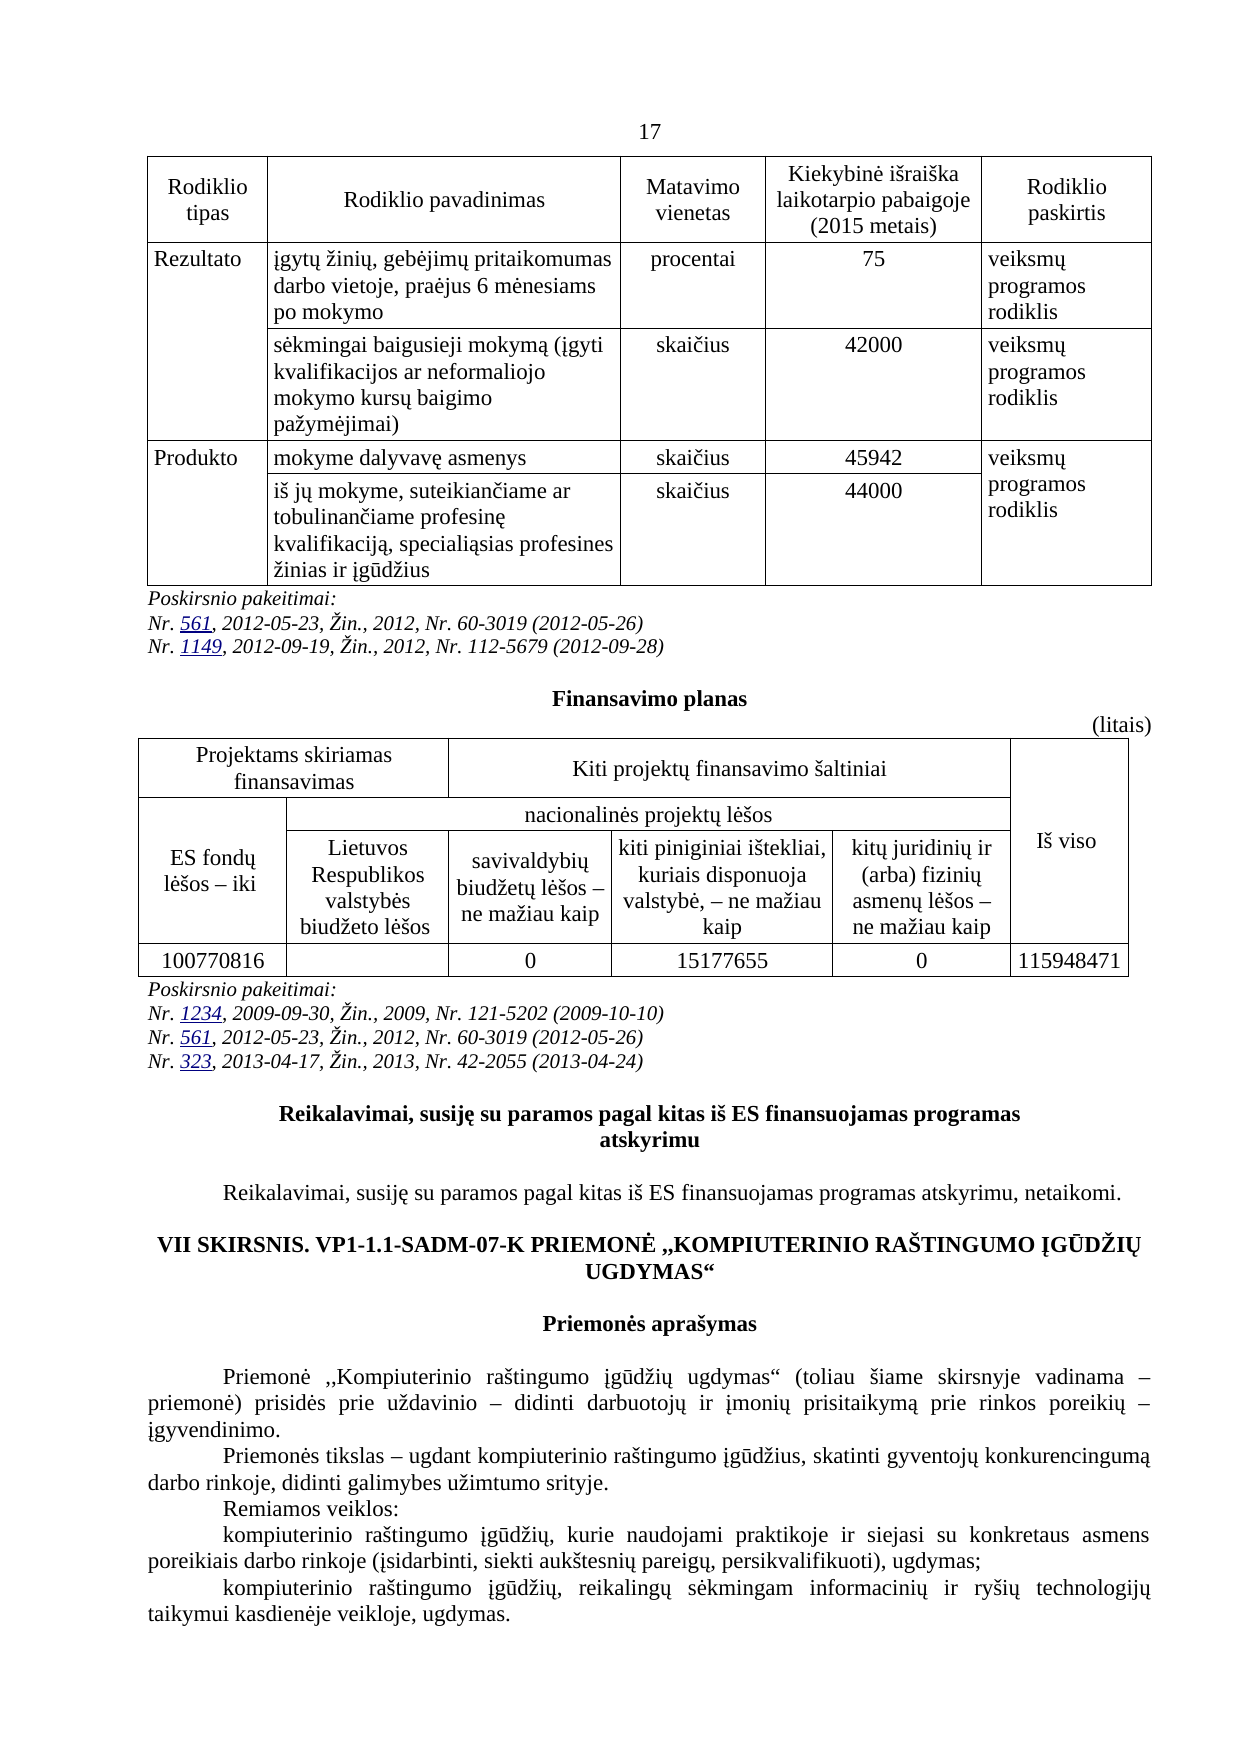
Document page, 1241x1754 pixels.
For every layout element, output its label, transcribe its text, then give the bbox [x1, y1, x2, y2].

table_header Matavimo vienetas [621, 157, 765, 242]
table_cell Rezultato [148, 243, 267, 440]
text kompiuterinio raštingumo įgūdžių, reikalingų sėkmingam informacinių ir ryšių technologijų taikymui kasdienėje veikloje, ugdymas. [148, 1574, 1152, 1627]
table_cell skaičius [621, 474, 765, 585]
table_header Rodiklio pavadinimas [268, 157, 620, 242]
table_cell 0 [833, 944, 1010, 976]
table_cell Produkto [148, 441, 267, 585]
table_cell sėkmingai baigusieji mokymą (įgyti kvalifikacijos ar neformaliojo mokymo kursų baigimo pažymėjimai) [268, 329, 620, 440]
table_cell veiksmų programos rodiklis [982, 329, 1151, 440]
text (litais) [148, 711, 1152, 738]
text Reikalavimai, susiję su paramos pagal kitas iš ES finansuojamas programas atskyrimu, netaikomi. [148, 1179, 1152, 1205]
table_cell 45942 [766, 441, 981, 473]
table_cell 75 [766, 243, 981, 327]
text Nr. 561, 2012-05-23, Žin., 2012, Nr. 60-3019 (2012-05-26) [148, 1025, 1152, 1049]
table_cell 115948471 [1011, 944, 1128, 976]
table_cell skaičius [621, 441, 765, 473]
table_cell kitų juridinių ir (arba) fizinių asmenų lėšos – ne mažiau kaip [833, 831, 1010, 943]
text Poskirsnio pakeitimai: [148, 586, 1152, 610]
table_header Rodiklio paskirtis [982, 157, 1151, 242]
table_cell 100770816 [139, 944, 286, 976]
text kompiuterinio raštingumo įgūdžių, kurie naudojami praktikoje ir siejasi su konkretaus asmens poreikiais darbo rinkoje (įsidarbinti, siekti aukštesnių pareigų, persikvalifikuoti), ugdymas; [148, 1521, 1152, 1574]
text Priemonės aprašymas [148, 1310, 1152, 1337]
table_cell nacionalinės projektų lėšos [287, 798, 1010, 830]
table_cell 44000 [766, 474, 981, 585]
table_cell procentai [621, 243, 765, 327]
table_header Iš viso [1011, 739, 1128, 943]
table_cell ES fondų lėšos – iki [139, 798, 286, 943]
table_header Kiti projektų finansavimo šaltiniai [449, 739, 1010, 797]
table_header Kiekybinė išraiška laikotarpio pabaigoje (2015 metais) [766, 157, 981, 242]
text Priemonė ,,Kompiuterinio raštingumo įgūdžių ugdymas“ (toliau šiame skirsnyje vadinama – priemonė) prisidės prie uždavinio – didinti darbuotojų ir įmonių prisitaikymą prie rinkos poreikių – įgyvendinimo. [148, 1363, 1152, 1442]
text Poskirsnio pakeitimai: [148, 977, 1152, 1001]
text Nr. 1149, 2012-09-19, Žin., 2012, Nr. 112-5679 (2012-09-28) [148, 634, 1152, 658]
text Finansavimo planas [148, 685, 1152, 711]
text Nr. 323, 2013-04-17, Žin., 2013, Nr. 42-2055 (2013-04-24) [148, 1049, 1152, 1073]
table_cell mokyme dalyvavę asmenys [268, 441, 620, 473]
table_cell Lietuvos Respublikos valstybės biudžeto lėšos [287, 831, 448, 943]
table_cell 15177655 [612, 944, 832, 976]
table_cell veiksmų programos rodiklis [982, 243, 1151, 327]
table_cell veiksmų programos rodiklis [982, 441, 1151, 585]
table_cell 0 [449, 944, 611, 976]
text Nr. 1234, 2009-09-30, Žin., 2009, Nr. 121-5202 (2009-10-10) [148, 1001, 1152, 1025]
table_cell iš jų mokyme, suteikiančiame ar tobulinančiame profesinę kvalifikaciją, specialiąsias profesines žinias ir įgūdžius [268, 474, 620, 585]
table_cell įgytų žinių, gebėjimų pritaikomumas darbo vietoje, praėjus 6 mėnesiams po mokymo [268, 243, 620, 327]
table_cell savivaldybių biudžetų lėšos – ne mažiau kaip [449, 831, 611, 943]
text Reikalavimai, susiję su paramos pagal kitas iš ES finansuojamas programas atskyrimu [148, 1099, 1152, 1152]
table_cell [287, 944, 448, 976]
table_cell 42000 [766, 329, 981, 440]
table_header Projektams skiriamas finansavimas [139, 739, 448, 797]
text Nr. 561, 2012-05-23, Žin., 2012, Nr. 60-3019 (2012-05-26) [148, 610, 1152, 634]
text Priemonės tikslas – ugdant kompiuterinio raštingumo įgūdžius, skatinti gyventojų konkurencingumą darbo rinkoje, didinti galimybes užimtumo srityje. [148, 1442, 1152, 1495]
table_cell skaičius [621, 329, 765, 440]
table_cell kiti piniginiai ištekliai, kuriais disponuoja valstybė, – ne mažiau kaip [612, 831, 832, 943]
table_header Rodiklio tipas [148, 157, 267, 242]
text Remiamos veiklos: [148, 1495, 1152, 1521]
subtitle VII SKIRSNIS. VP1-1.1-SADM-07-K PRIEMONĖ ,,KOMPIUTERINIO RAŠTINGUMO ĮGŪDŽIŲ UGDYMAS“ [148, 1231, 1152, 1284]
